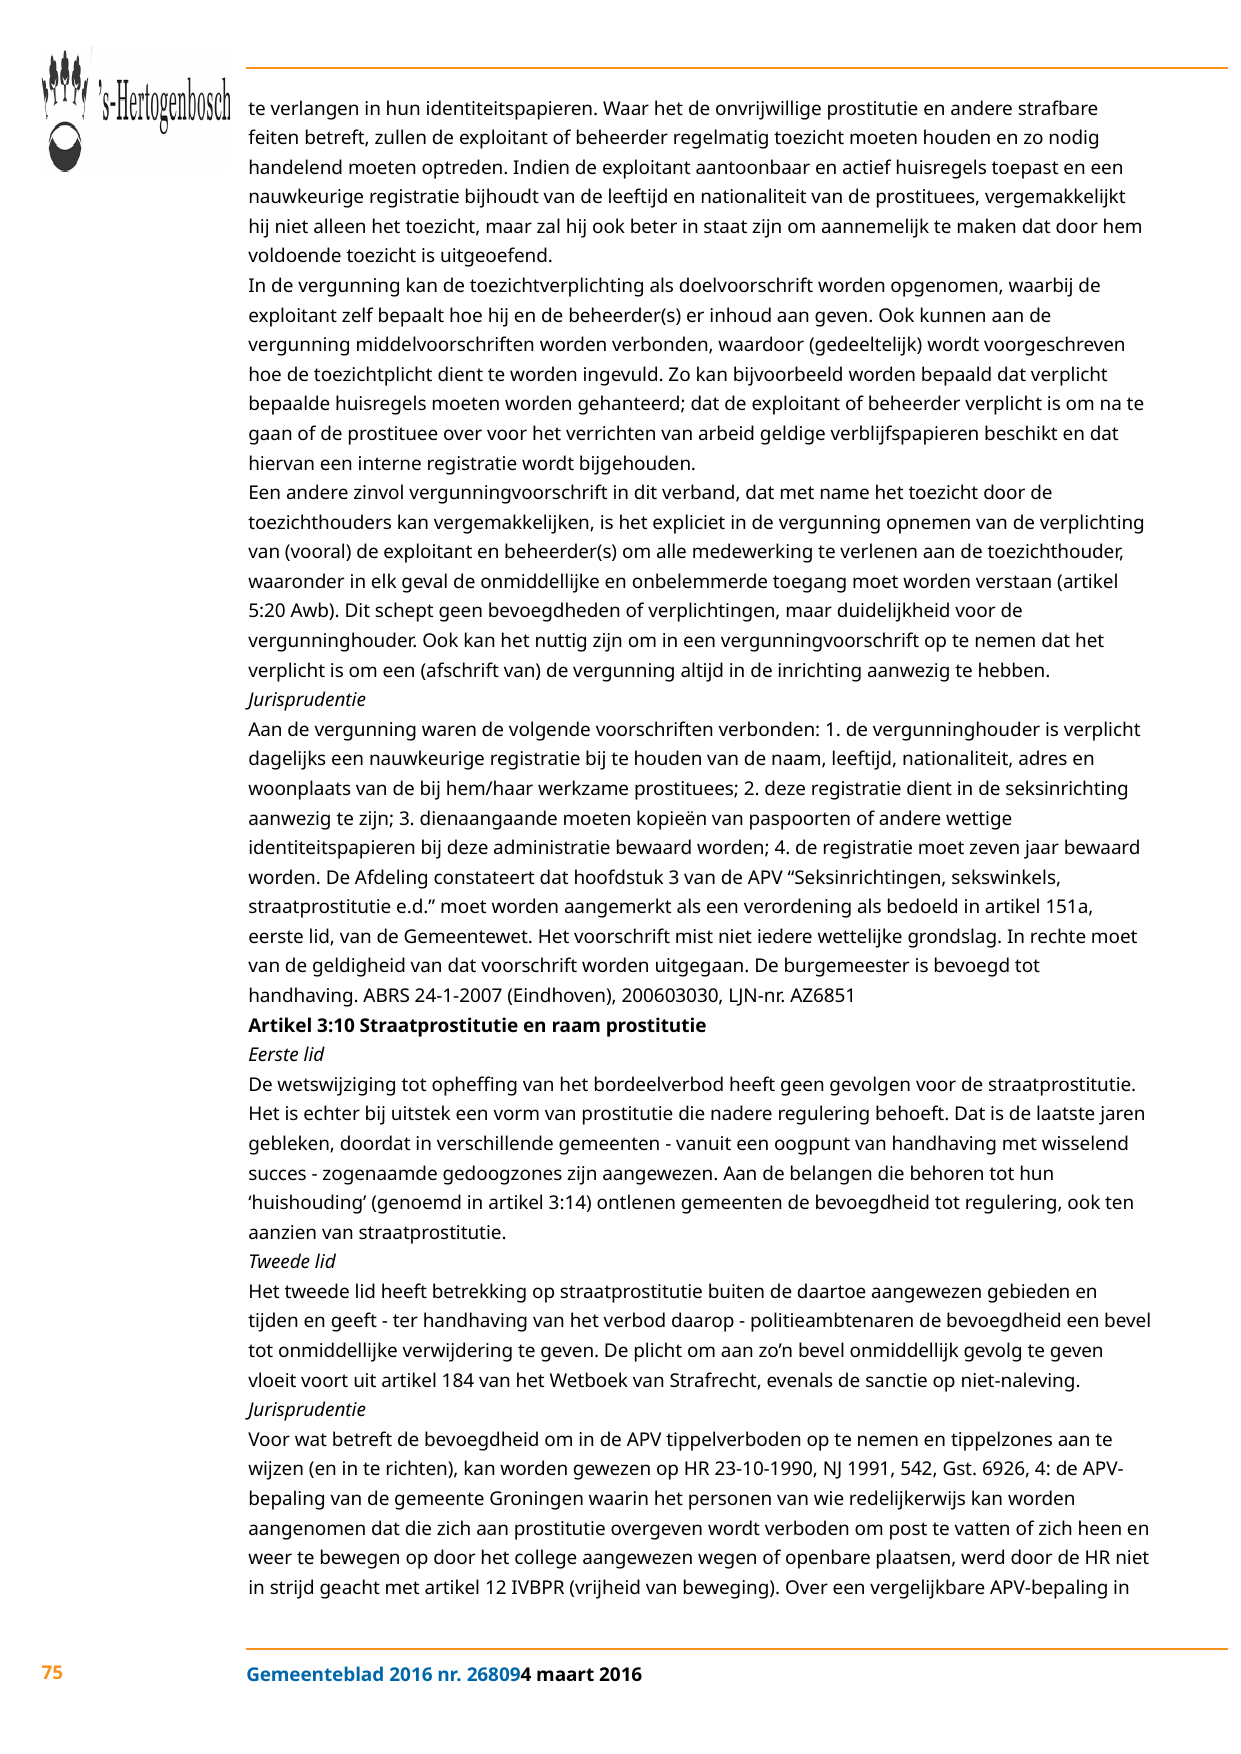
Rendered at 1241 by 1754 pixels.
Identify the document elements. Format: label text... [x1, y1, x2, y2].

text Het tweede lid heeft betrekking op straatprostitutie buiten de daartoe aangewezen gebieden en tijden en geeft - ter handhaving van het verbod daarop - politieambtenaren de bevoegdheid een bevel tot onmiddellijke verwijdering te geven. De plicht om aan zo’n bevel onmiddellijk gevolg te geven vloeit voort uit artikel 184 van het Wetboek van Strafrecht, evenals de sanctie op niet-naleving. [248, 1278, 1152, 1393]
text De wetswijziging tot opheffing van het bordeelverbod heeft geen gevolgen voor de straatprostitutie. Het is echter bij uitstek een vorm van prostitutie die nadere regulering behoeft. Dat is de laatste jaren gebleken, doordat in verschillende gemeenten - vanuit een oogpunt van handhaving met wisselend succes - zogenaamde gedoogzones zijn aangewezen. Aan de belangen die behoren tot hun ‘huishouding’ (genoemd in artikel 3:14) ontlenen gemeenten de bevoegdheid tot regulering, ook ten aanzien van straatprostitutie. [248, 1071, 1152, 1245]
text Voor wat betreft de bevoegdheid om in de APV tippelverboden op te nemen en tippelzones aan te wijzen (en in te richten), kan worden gewezen op HR 23-10-1990, NJ 1991, 542, Gst. 6926, 4: de APV-bepaling van de gemeente Groningen waarin het personen van wie redelijkerwijs kan worden aangenomen dat die zich aan prostitutie overgeven wordt verboden om post te vatten of zich heen en weer te bewegen op door het college aangewezen wegen of openbare plaatsen, werd door de HR niet in strijd geacht met artikel 12 IVBPR (vrijheid van beweging). Over een vergelijkbare APV-bepaling in [248, 1426, 1152, 1600]
text Eerste lid [248, 1041, 1152, 1067]
text In de vergunning kan de toezichtverplichting als doelvoorschrift worden opgenomen, waarbij de exploitant zelf bepaalt hoe hij en de beheerder(s) er inhoud aan geven. Ook kunnen aan de vergunning middelvoorschriften worden verbonden, waardoor (gedeeltelijk) wordt voorgeschreven hoe de toezichtplicht dient te worden ingevuld. Zo kan bijvoorbeeld worden bepaald dat verplicht bepaalde huisregels moeten worden gehanteerd; dat de exploitant of beheerder verplicht is om na te gaan of de prostituee over voor het verrichten van arbeid geldige verblijfspapieren beschikt en dat hiervan een interne registratie wordt bijgehouden. [248, 272, 1152, 476]
text Aan de vergunning waren de volgende voorschriften verbonden: 1. de vergunninghouder is verplicht dagelijks een nauwkeurige registratie bij te houden van de naam, leeftijd, nationaliteit, adres en woonplaats van de bij hem/haar werkzame prostituees; 2. deze registratie dient in de seksinrichting aanwezig te zijn; 3. dienaangaande moeten kopieën van paspoorten of andere wettige identiteitspapieren bij deze administratie bewaard worden; 4. de registratie moet zeven jaar bewaard worden. De Afdeling constateert dat hoofdstuk 3 van de APV “Seksinrichtingen, sekswinkels, straatprostitutie e.d.” moet worden aangemerkt als een verordening als bedoeld in artikel 151a, eerste lid, van de Gemeentewet. Het voorschrift mist niet iedere wettelijke grondslag. In rechte moet van de geldigheid van dat voorschrift worden uitgegaan. De burgemeester is bevoegd tot handhaving. ABRS 24-1-2007 (Eindhoven), 200603030, LJN-nr. AZ6851 [248, 716, 1152, 1008]
text Jurisprudentie [248, 686, 1152, 712]
text Tweede lid [248, 1248, 1152, 1274]
picture [41, 47, 231, 172]
text Jurisprudentie [248, 1396, 1152, 1422]
text Artikel 3:10 Straatprostitutie en raam prostitutie [248, 1012, 1152, 1038]
text Een andere zinvol vergunningvoorschrift in dit verband, dat met name het toezicht door de toezichthouders kan vergemakkelijken, is het expliciet in de vergunning opnemen van de verplichting van (vooral) de exploitant en beheerder(s) om alle medewerking te verlenen aan de toezichthouder, waaronder in elk geval de onmiddellijke en onbelemmerde toegang moet worden verstaan (artikel 5:20 Awb). Dit schept geen bevoegdheden of verplichtingen, maar duidelijkheid voor de vergunninghouder. Ook kan het nuttig zijn om in een vergunningvoorschrift op te nemen dat het verplicht is om een (afschrift van) de vergunning altijd in de inrichting aanwezig te hebben. [248, 479, 1152, 683]
text te verlangen in hun identiteitspapieren. Waar het de onvrijwillige prostitutie en andere strafbare feiten betreft, zullen de exploitant of beheerder regelmatig toezicht moeten houden en zo nodig handelend moeten optreden. Indien de exploitant aantoonbaar en actief huisregels toepast en een nauwkeurige registratie bijhoudt van de leeftijd en nationaliteit van de prostituees, vergemakkelijkt hij niet alleen het toezicht, maar zal hij ook beter in staat zijn om aannemelijk te maken dat door hem voldoende toezicht is uitgeoefend. [248, 95, 1152, 268]
